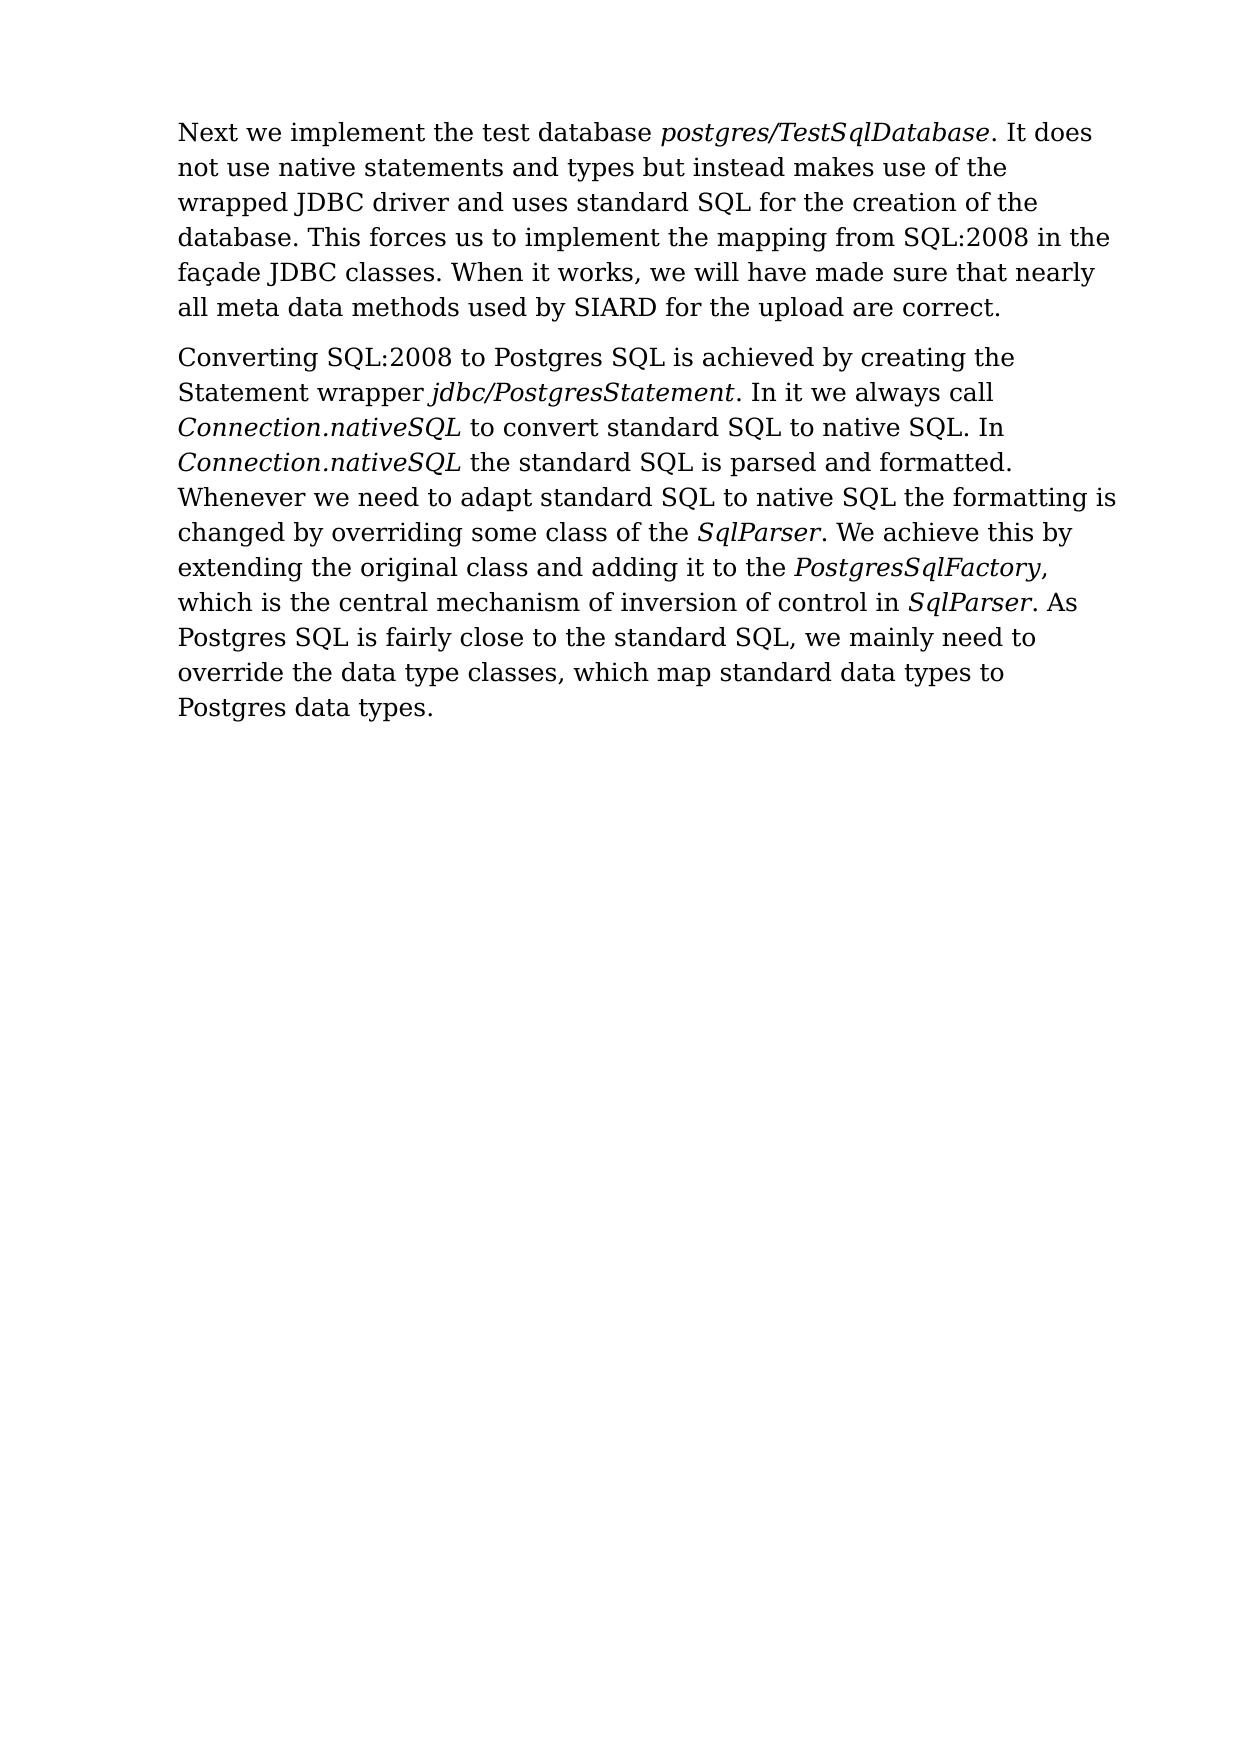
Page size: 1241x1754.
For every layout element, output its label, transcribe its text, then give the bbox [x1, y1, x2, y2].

text Next we implement the test database postgres/TestSqlDatabase. It does not use native statements and types but instead makes use of the wrapped JDBC driver and uses standard SQL for the creation of the database. This forces us to implement the mapping from SQL:2008 in the façade JDBC classes. When it works, we will have made sure that nearly all meta data methods used by SIARD for the upload are correct. [177, 118, 1122, 322]
text Converting SQL:2008 to Postgres SQL is achieved by creating the Statement wrapper jdbc/PostgresStatement. In it we always call Connection.nativeSQL to convert standard SQL to native SQL. In Connection.nativeSQL the standard SQL is parsed and formatted. Whenever we need to adapt standard SQL to native SQL the formatting is changed by overriding some class of the SqlParser. We achieve this by extending the original class and adding it to the PostgresSqlFactory, which is the central mechanism of inversion of control in SqlParser. As Postgres SQL is fairly close to the standard SQL, we mainly need to override the data type classes, which map standard data types to Postgres data types. [177, 343, 1122, 722]
